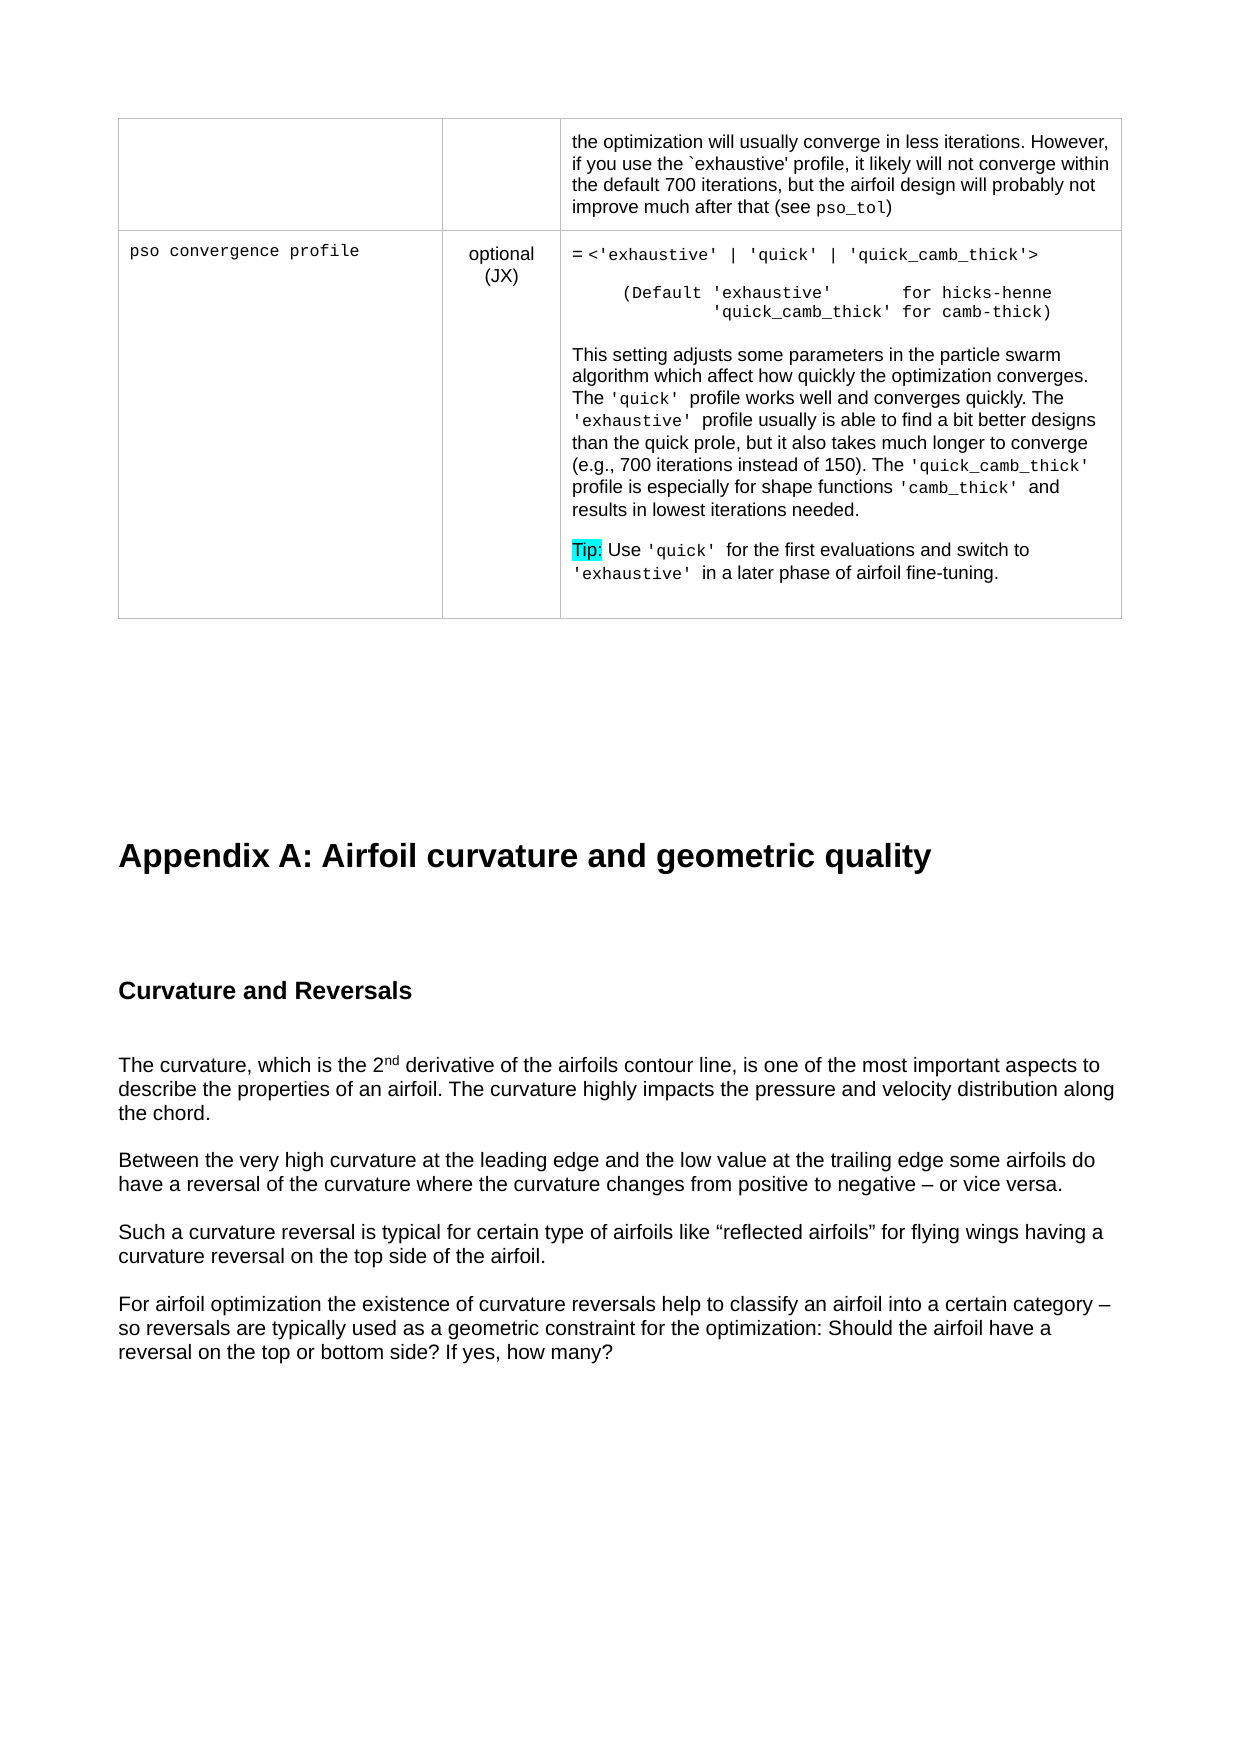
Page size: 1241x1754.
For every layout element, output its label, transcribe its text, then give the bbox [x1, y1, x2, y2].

text Between the very high curvature at the leading edge and the low value at the trailing edge some airfoils do have a reversal of the curvature where the curvature changes from positive to negative – or vice versa. [118, 1148, 1122, 1196]
text Such a curvature reversal is typical for certain type of airfoils like “reflected airfoils” for flying wings having a curvature reversal on the top side of the airfoil. [118, 1220, 1122, 1268]
table_cell [119, 119, 442, 230]
text For airfoil optimization the existence of curvature reversals help to classify an airfoil into a certain category – so reversals are typically used as a geometric constraint for the optimization: Should the airfoil have a reversal on the top or bottom side? If yes, how many? [118, 1292, 1122, 1364]
text The curvature, which is the 2nd derivative of the airfoils contour line, is one of the most important aspects to describe the properties of an airfoil. The curvature highly impacts the pressure and velocity distribution along the chord. [118, 1052, 1122, 1124]
subtitle Appendix A: Airfoil curvature and geometric quality [118, 836, 1122, 875]
table_cell the optimization will usually converge in less iterations. However, if you use the `exhaustive' profile, it likely will not converge within the default 700 iterations, but the airfoil design will probably not improve much after that (see pso_tol) [561, 119, 1121, 230]
table_cell = <'exhaustive' | 'quick' | 'quick_camb_thick'> (Default 'exhaustive' for hicks-henne 'quick_camb_thick' for camb-thick) This setting adjusts some parameters in the particle swarm algorithm which affect how quickly the optimization converges. The 'quick' profile works well and converges quickly. The 'exhaustive' profile usually is able to find a bit better designs than the quick prole, but it also takes much longer to converge (e.g., 700 iterations instead of 150). The 'quick_camb_thick' profile is especially for shape functions 'camb_thick' and results in lowest iterations needed. Tip: Use 'quick' for the first evaluations and switch to 'exhaustive' in a later phase of airfoil fine-tuning. [561, 231, 1121, 618]
subtitle Curvature and Reversals [118, 976, 1122, 1005]
table_cell pso convergence profile [119, 231, 442, 618]
table_cell [443, 119, 560, 230]
table_cell optional (JX) [443, 231, 560, 618]
